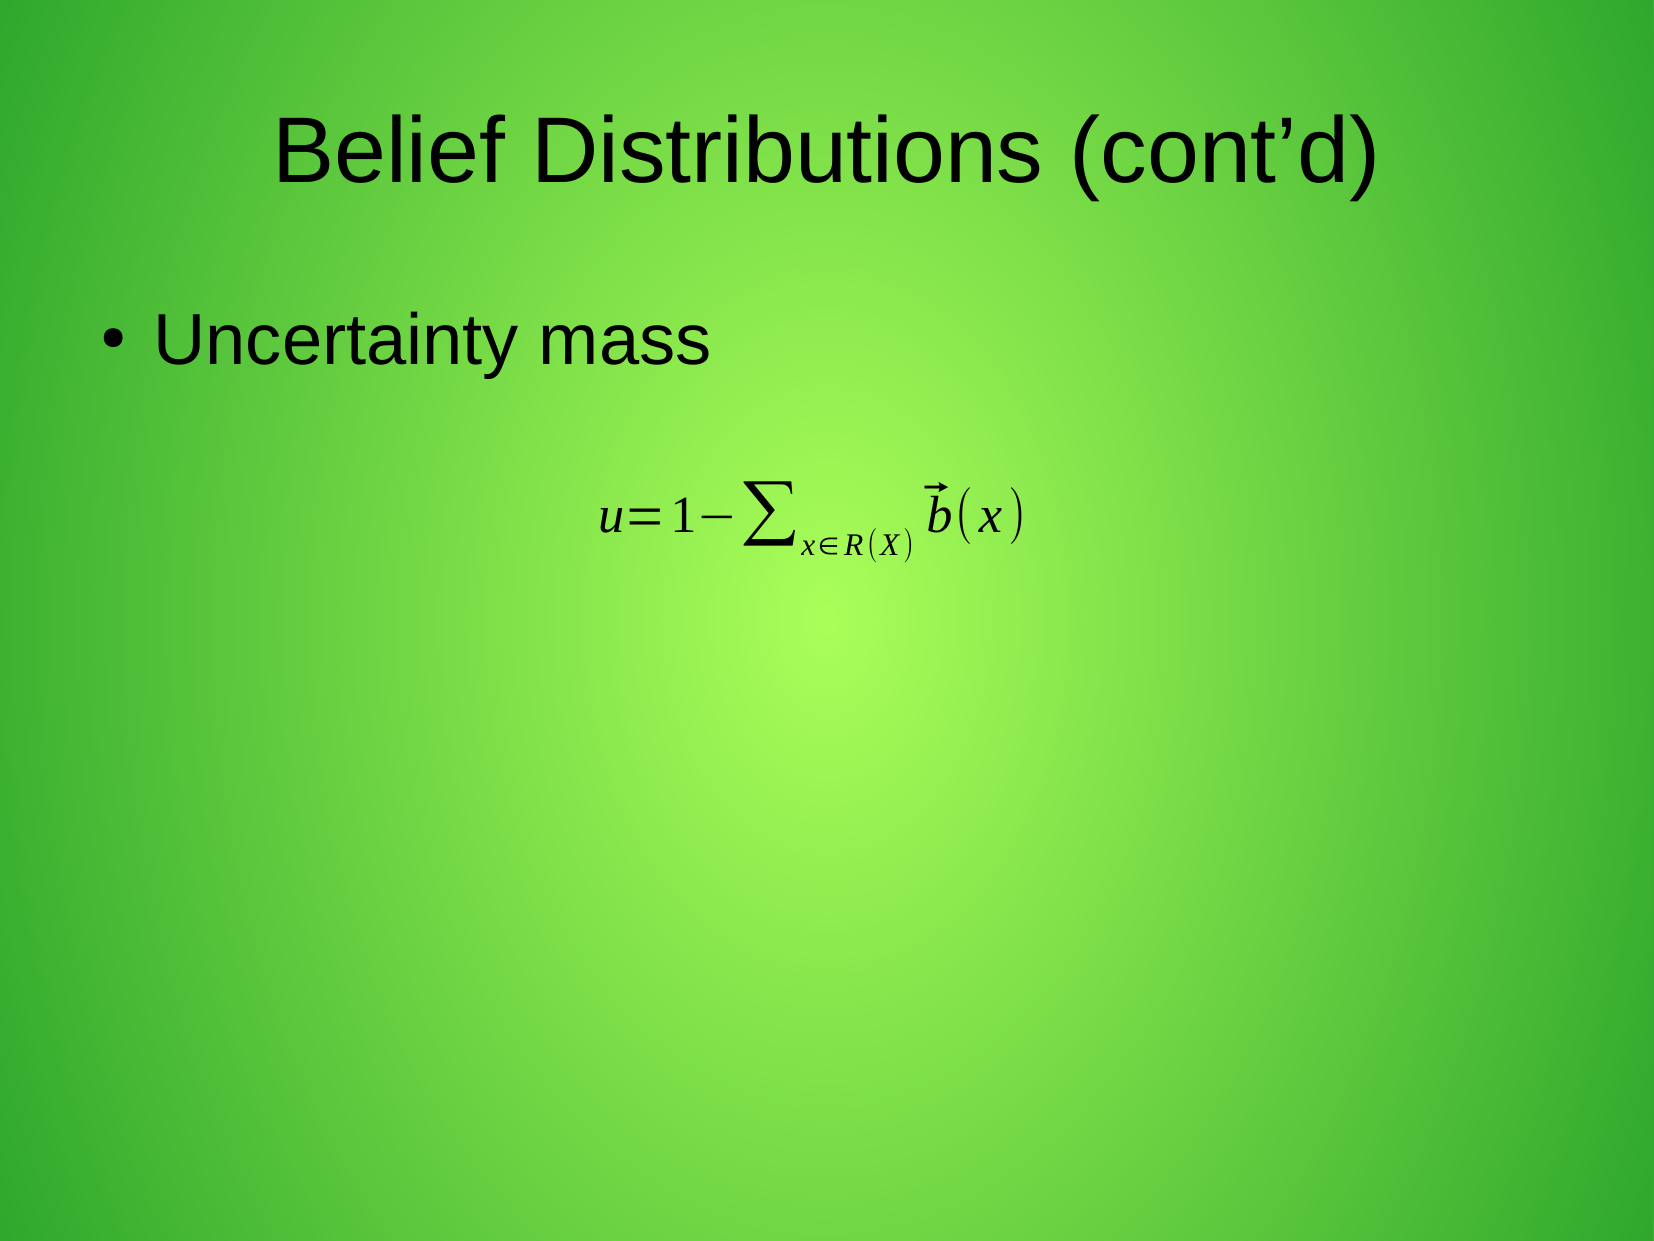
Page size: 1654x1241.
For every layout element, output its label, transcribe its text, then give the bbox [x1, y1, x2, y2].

chart [585, 480, 1037, 565]
title Belief Distributions (cont’d) [82, 47, 1571, 252]
list Uncertainty mass [82, 299, 1571, 1019]
